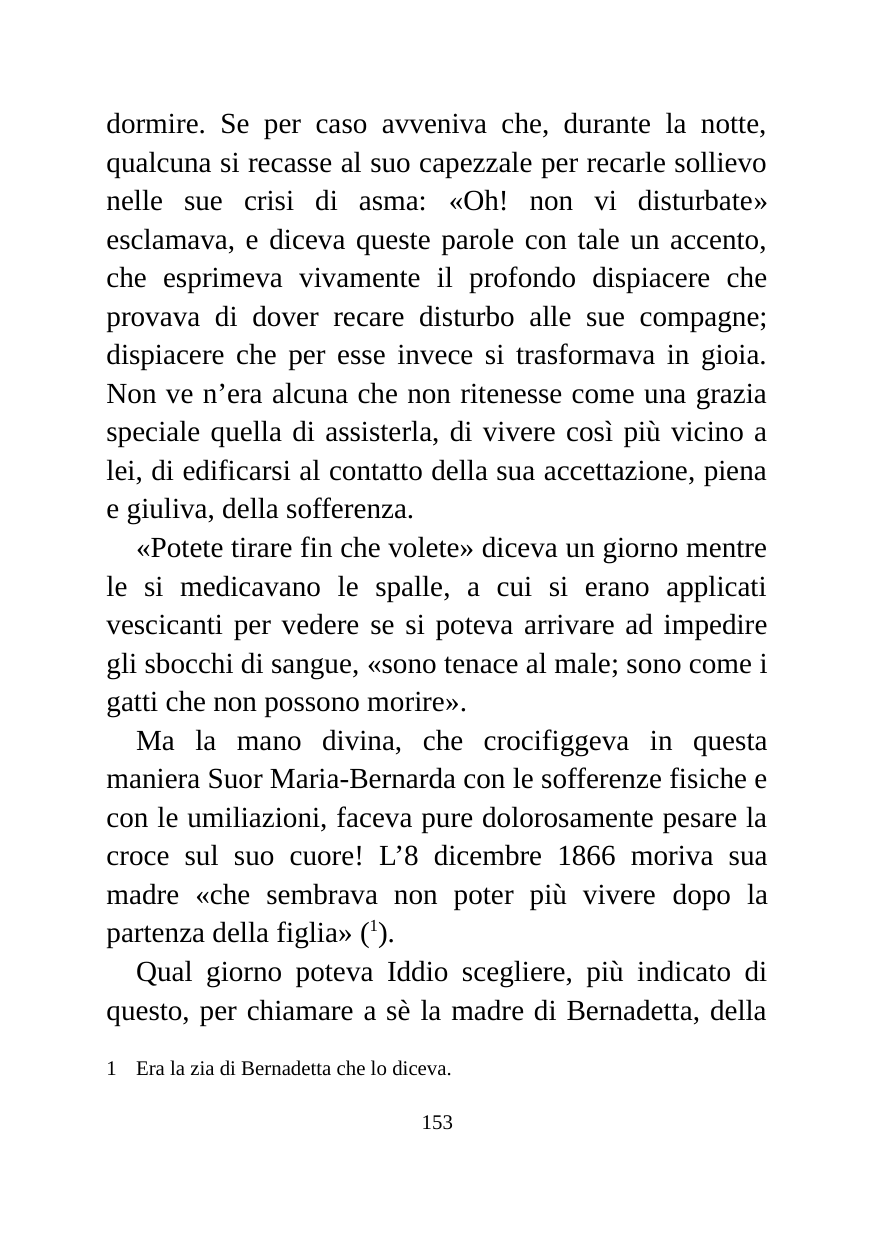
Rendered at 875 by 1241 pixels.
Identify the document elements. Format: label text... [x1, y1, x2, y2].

text Era la zia di Bernadetta che lo diceva. [106, 1056, 768, 1080]
text dormire. Se per caso avveniva che, durante la notte, qualcuna si recasse al suo capezzale per recarle sollievo nelle sue crisi di asma: «Oh! non vi disturbate» esclamava, e diceva queste parole con tale un accento, che esprimeva vivamente il profondo dispiacere che provava di dover recare disturbo alle sue compagne; dispiacere che per esse invece si trasformava in gioia. Non ve n’era alcuna che non ritenesse come una grazia speciale quella di assisterla, di vivere così più vicino a lei, di edificarsi al contatto della sua accettazione, piena e giuliva, della sofferenza. [106, 106, 768, 525]
text Ma la mano divina, che crocifiggeva in questa maniera Suor Maria-Bernarda con le sofferenze fisiche e con le umiliazioni, faceva pure dolorosamente pesare la croce sul suo cuore! L’8 dicembre 1866 moriva sua madre «che sembrava non poter più vivere dopo la partenza della figlia» (). [106, 723, 768, 949]
text Qual giorno poteva Iddio scegliere, più indicato di questo, per chiamare a sè la madre di Bernadetta, della [106, 954, 768, 1026]
text «Potete tirare fin che volete» diceva un giorno mentre le si medicavano le spalle, a cui si erano applicati vescicanti per vedere se si poteva arrivare ad impedire gli sbocchi di sangue, «sono tenace al male; sono come i gatti che non possono morire». [106, 530, 768, 718]
